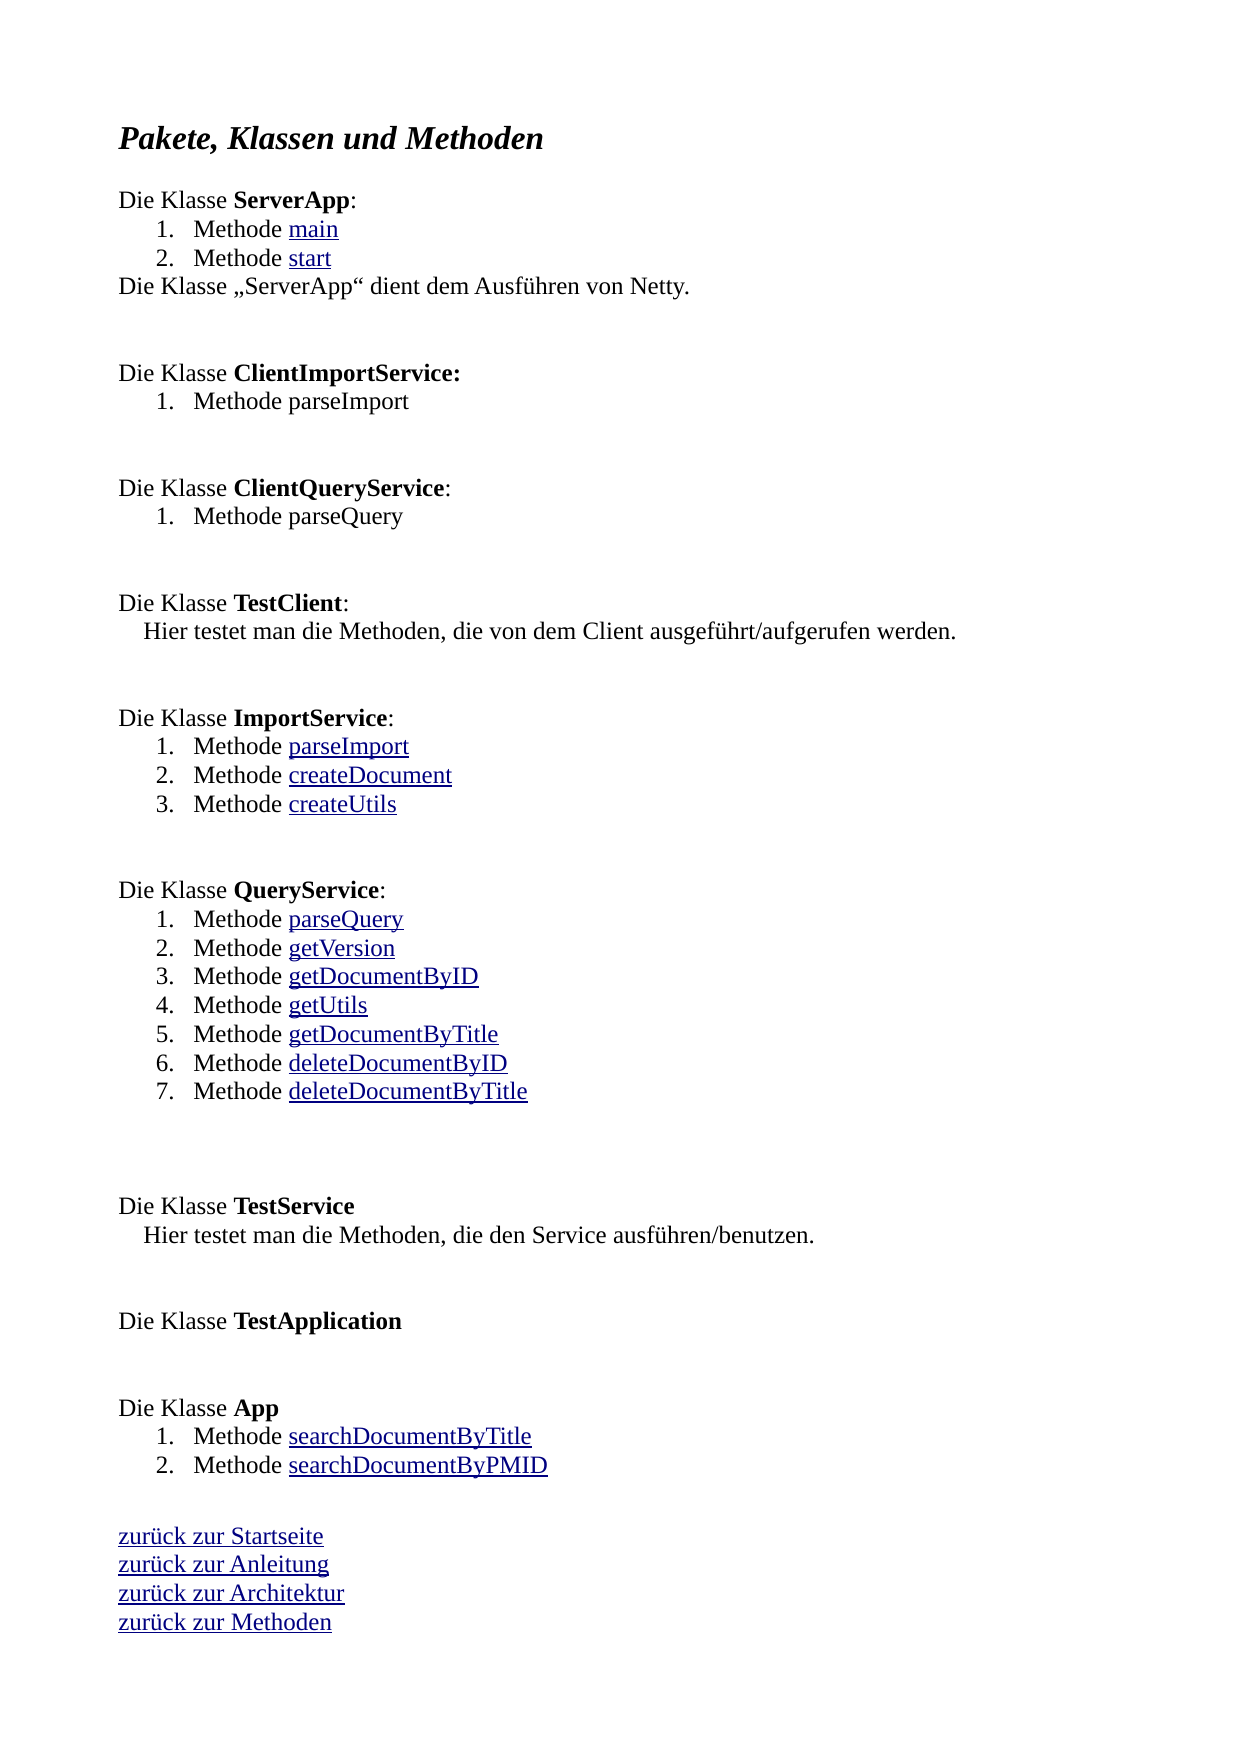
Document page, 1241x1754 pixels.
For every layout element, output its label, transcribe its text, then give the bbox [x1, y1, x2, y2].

list Methode parseQuery [156, 501, 1122, 530]
text Die Klasse „ServerApp“ dient dem Ausführen von Netty. [118, 271, 1122, 300]
text Die Klasse TestApplication [118, 1306, 1122, 1335]
text Die Klasse ServerApp: [118, 185, 1122, 214]
text Die Klasse TestClient: [118, 588, 1122, 616]
list Methode getDocumentByTitle [156, 1019, 1122, 1048]
list Methode searchDocumentByPMID [156, 1450, 1122, 1479]
list Methode deleteDocumentByTitle [156, 1076, 1122, 1105]
list Methode searchDocumentByTitle [156, 1421, 1122, 1450]
list Methode deleteDocumentByID [156, 1048, 1122, 1076]
text Die Klasse ClientImportService: [118, 358, 1122, 386]
list Methode getVersion [156, 933, 1122, 961]
list Methode start [156, 243, 1122, 271]
text Hier testet man die Methoden, die den Service ausführen/benutzen. [118, 1220, 1122, 1249]
text Die Klasse ImportService: [118, 703, 1122, 731]
list Methode getDocumentByID [156, 961, 1122, 990]
text Pakete, Klassen und Methoden [118, 118, 1122, 156]
text Die Klasse ClientQueryService: [118, 473, 1122, 501]
text Die Klasse App [118, 1393, 1122, 1421]
list Methode parseQuery [156, 904, 1122, 933]
list Methode createUtils [156, 789, 1122, 818]
list Methode main [156, 214, 1122, 243]
list Methode parseImport [156, 386, 1122, 415]
text Die Klasse QueryService: [118, 875, 1122, 904]
list Methode getUtils [156, 990, 1122, 1019]
list Methode parseImport [156, 731, 1122, 760]
list Methode createDocument [156, 760, 1122, 789]
text Hier testet man die Methoden, die von dem Client ausgeführt/aufgerufen werden. [118, 616, 1122, 645]
text Die Klasse TestService [118, 1191, 1122, 1220]
